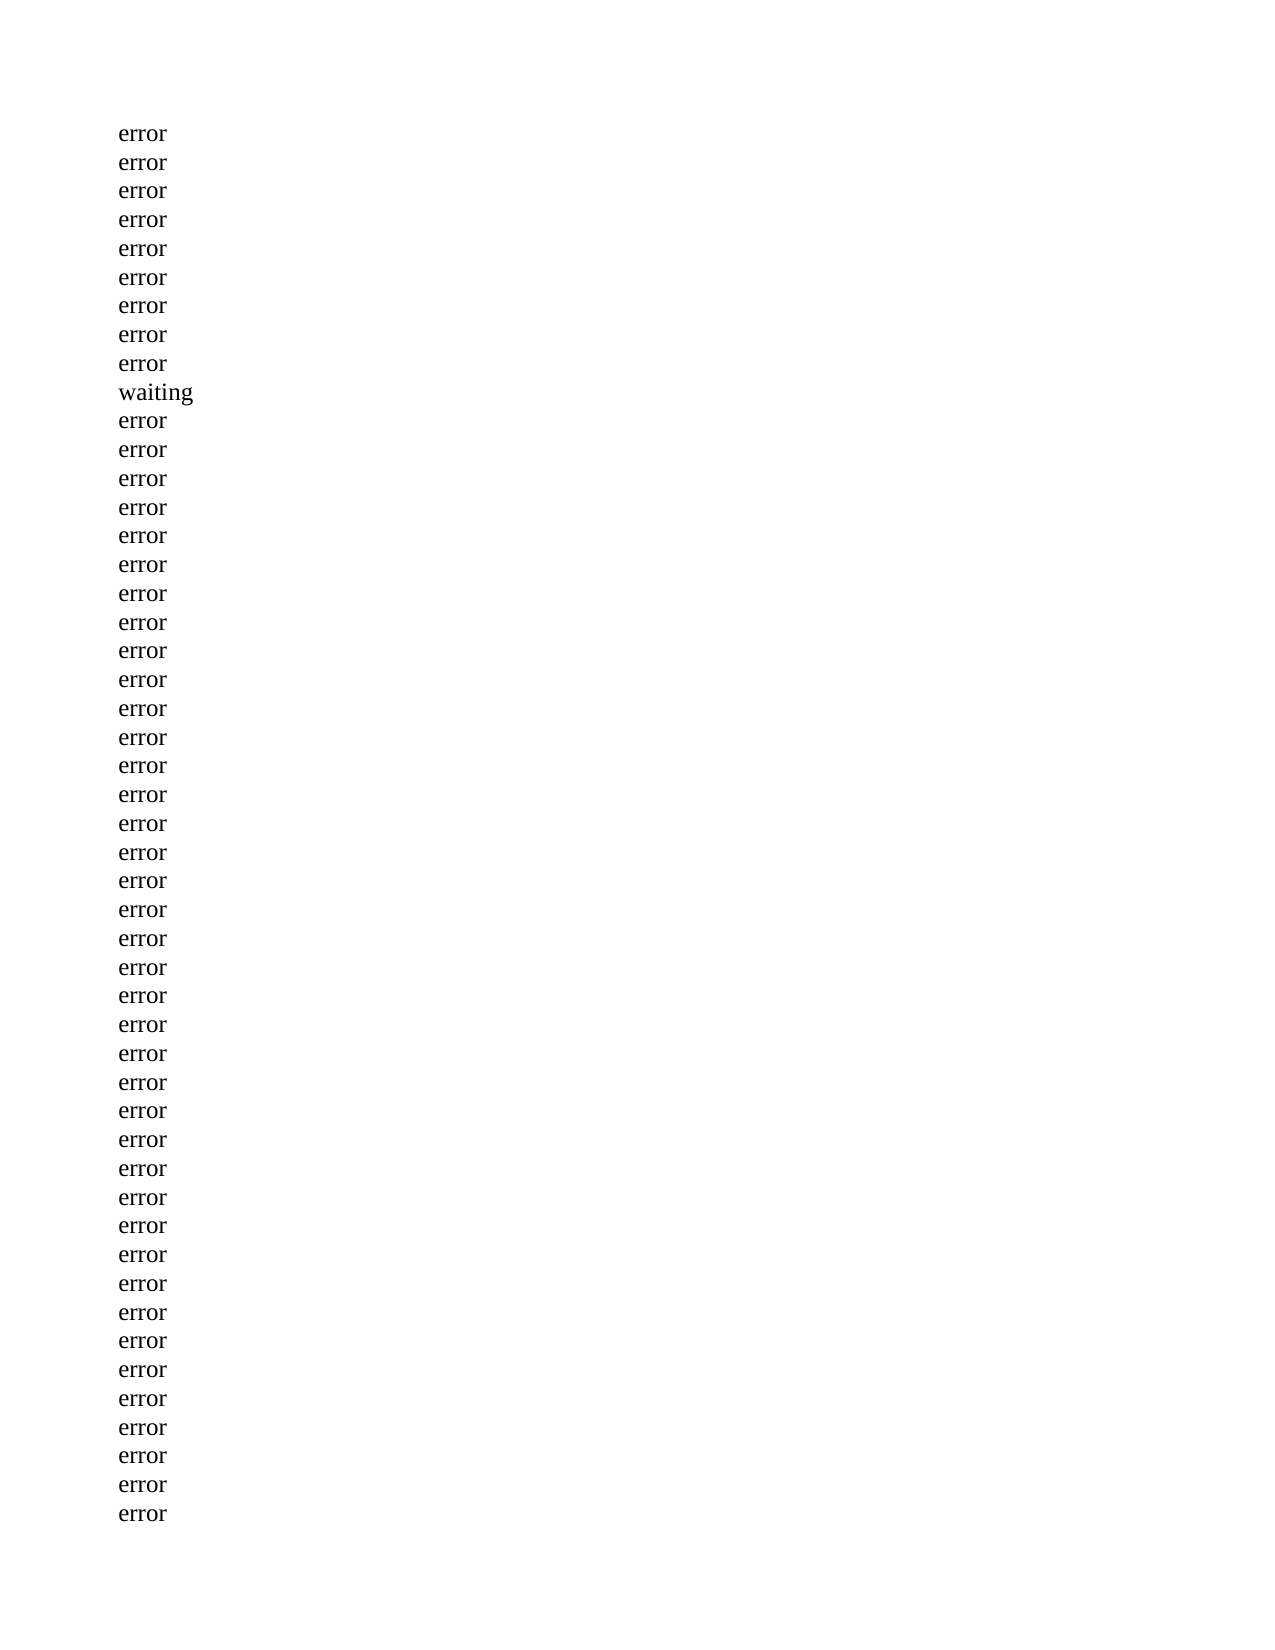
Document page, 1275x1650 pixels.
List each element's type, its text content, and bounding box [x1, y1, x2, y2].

text error [118, 176, 1157, 204]
text error [118, 1498, 1157, 1527]
text error [118, 664, 1157, 693]
text error [118, 1297, 1157, 1326]
text error [118, 1412, 1157, 1441]
text error [118, 147, 1157, 176]
text error [118, 866, 1157, 894]
text error [118, 1383, 1157, 1412]
text error [118, 1124, 1157, 1153]
text error [118, 981, 1157, 1009]
text error [118, 894, 1157, 923]
text error [118, 521, 1157, 549]
text error [118, 1239, 1157, 1268]
text error [118, 492, 1157, 521]
text error [118, 923, 1157, 952]
text error [118, 1469, 1157, 1498]
text error [118, 607, 1157, 636]
text error [118, 808, 1157, 837]
text error [118, 204, 1157, 233]
text waiting [118, 377, 1157, 406]
text error [118, 578, 1157, 607]
text error [118, 549, 1157, 578]
text error [118, 1009, 1157, 1038]
text error [118, 1096, 1157, 1124]
text error [118, 233, 1157, 262]
text error [118, 319, 1157, 348]
text error [118, 1211, 1157, 1239]
text error [118, 262, 1157, 291]
text error [118, 952, 1157, 981]
text error [118, 636, 1157, 664]
text error [118, 1067, 1157, 1096]
text error [118, 837, 1157, 866]
text error [118, 1326, 1157, 1354]
text error [118, 348, 1157, 377]
text error [118, 406, 1157, 434]
text error [118, 751, 1157, 779]
text error [118, 779, 1157, 808]
text error [118, 1153, 1157, 1182]
text error [118, 722, 1157, 751]
text error [118, 434, 1157, 463]
text error [118, 463, 1157, 492]
text error [118, 291, 1157, 319]
text error [118, 1441, 1157, 1469]
text error [118, 1182, 1157, 1211]
text error [118, 1038, 1157, 1067]
text error [118, 118, 1157, 147]
text error [118, 1268, 1157, 1297]
text error [118, 1354, 1157, 1383]
text error [118, 693, 1157, 722]
